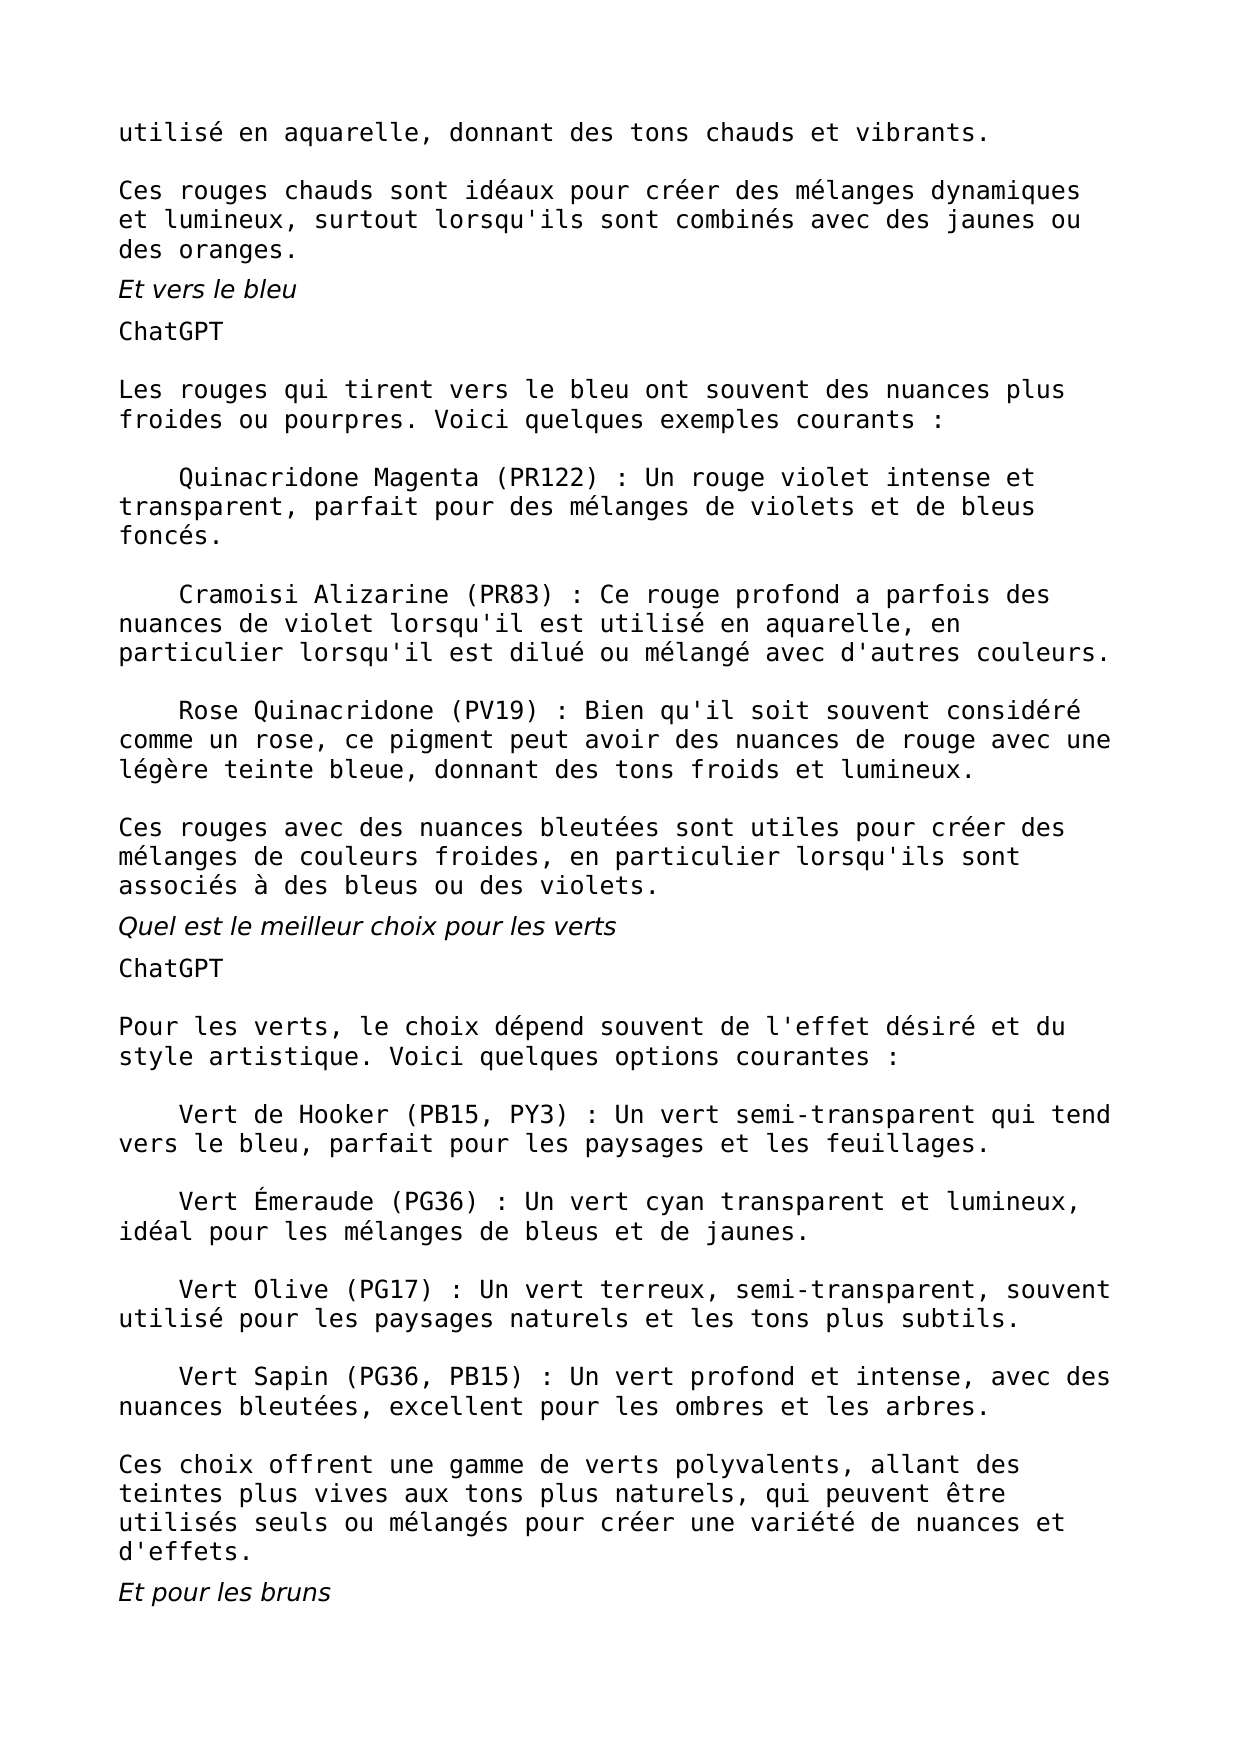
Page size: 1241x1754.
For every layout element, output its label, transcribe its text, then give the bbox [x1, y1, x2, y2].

text ChatGPT Les rouges qui tirent vers le bleu ont souvent des nuances plus froides ou pourpres. Voici quelques exemples courants : Quinacridone Magenta (PR122) : Un rouge violet intense et transparent, parfait pour des mélanges de violets et de bleus foncés. Cramoisi Alizarine (PR83) : Ce rouge profond a parfois des nuances de violet lorsqu'il est utilisé en aquarelle, en particulier lorsqu'il est dilué ou mélangé avec d'autres couleurs. Rose Quinacridone (PV19) : Bien qu'il soit souvent considéré comme un rose, ce pigment peut avoir des nuances de rouge avec une légère teinte bleue, donnant des tons froids et lumineux. Ces rouges avec des nuances bleutées sont utiles pour créer des mélanges de couleurs froides, en particulier lorsqu'ils sont associés à des bleus ou des violets. [118, 317, 1122, 901]
text utilisé en aquarelle, donnant des tons chauds et vibrants. Ces rouges chauds sont idéaux pour créer des mélanges dynamiques et lumineux, surtout lorsqu'ils sont combinés avec des jaunes ou des oranges. [118, 118, 1122, 264]
text ChatGPT Pour les verts, le choix dépend souvent de l'effet désiré et du style artistique. Voici quelques options courantes : Vert de Hooker (PB15, PY3) : Un vert semi-transparent qui tend vers le bleu, parfait pour les paysages et les feuillages. Vert Émeraude (PG36) : Un vert cyan transparent et lumineux, idéal pour les mélanges de bleus et de jaunes. Vert Olive (PG17) : Un vert terreux, semi-transparent, souvent utilisé pour les paysages naturels et les tons plus subtils. Vert Sapin (PG36, PB15) : Un vert profond et intense, avec des nuances bleutées, excellent pour les ombres et les arbres. Ces choix offrent une gamme de verts polyvalents, allant des teintes plus vives aux tons plus naturels, qui peuvent être utilisés seuls ou mélangés pour créer une variété de nuances et d'effets. [118, 954, 1122, 1567]
text Et vers le bleu [118, 276, 1122, 305]
text Quel est le meilleur choix pour les verts [118, 912, 1122, 942]
text Et pour les bruns [118, 1578, 1122, 1608]
